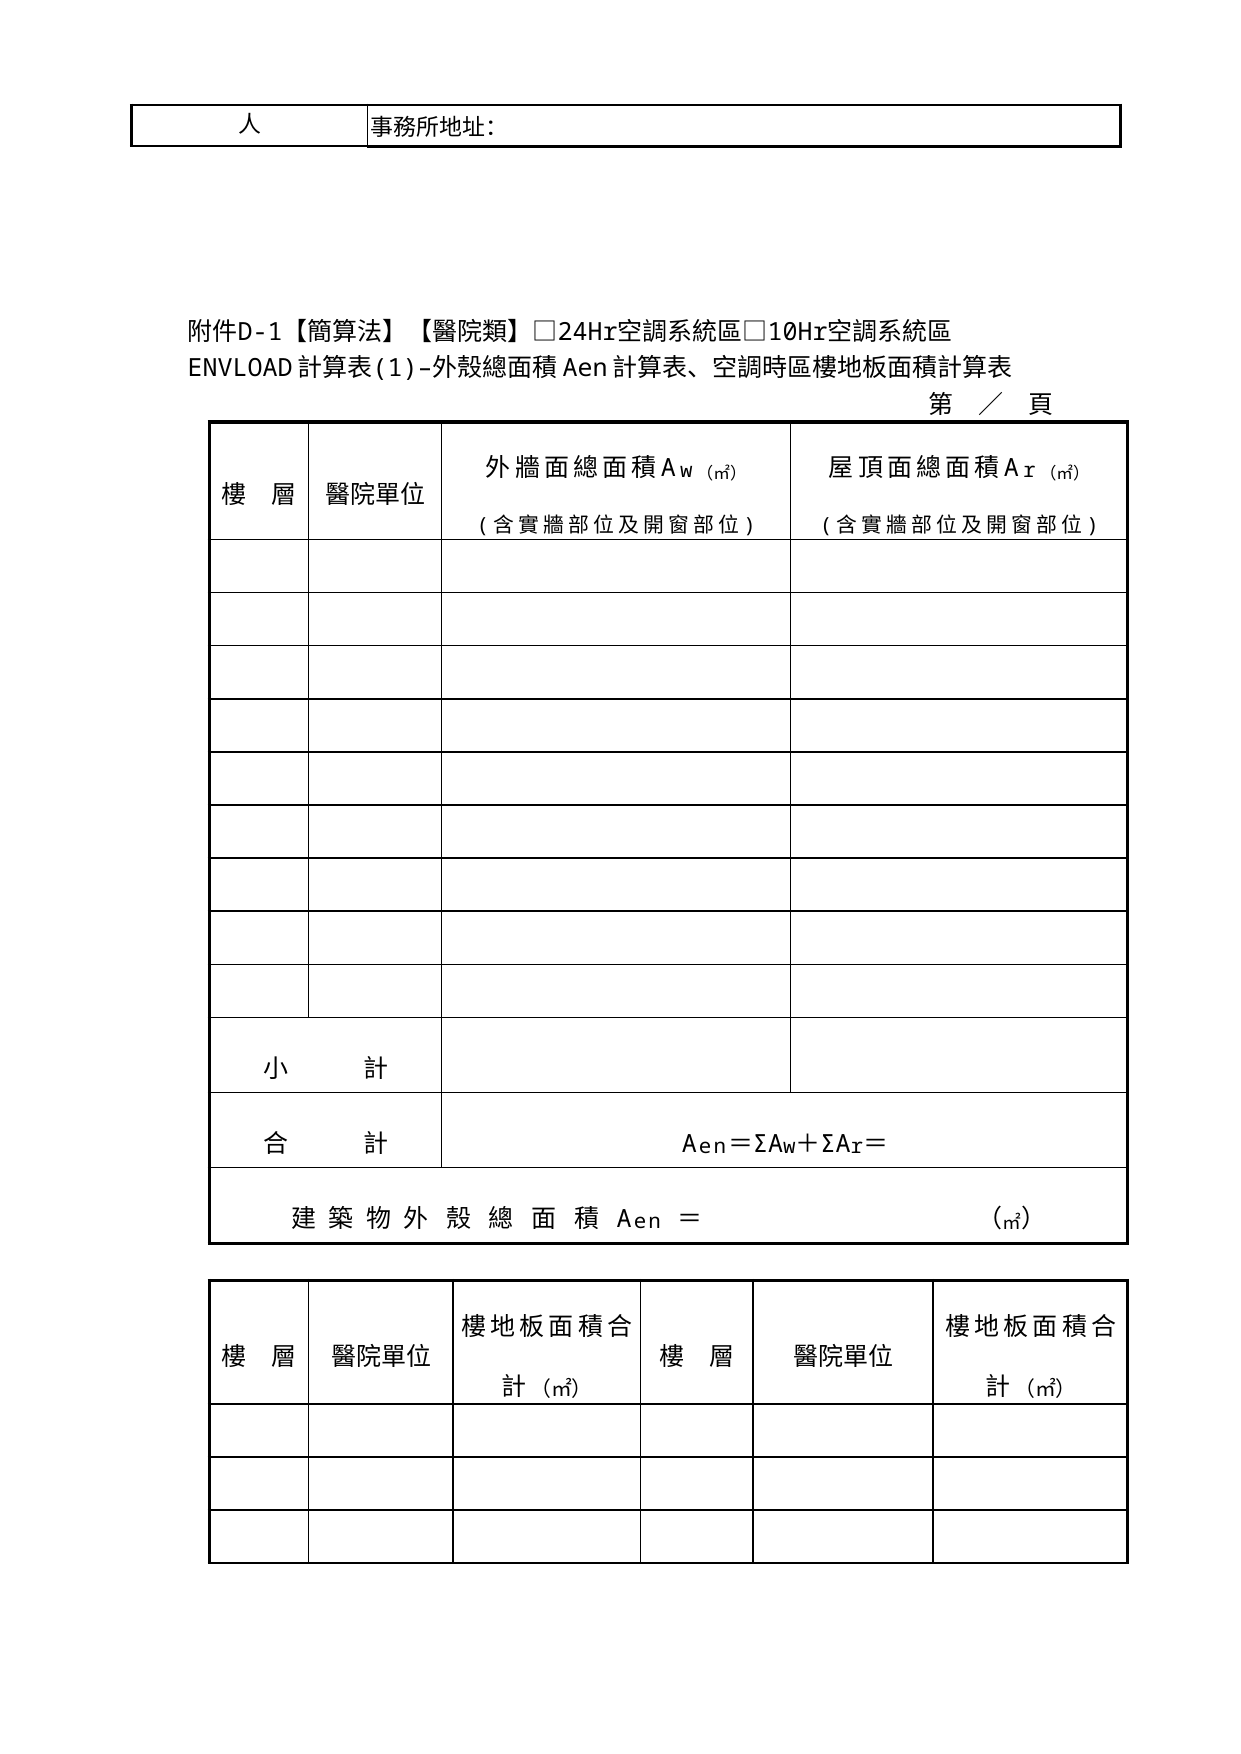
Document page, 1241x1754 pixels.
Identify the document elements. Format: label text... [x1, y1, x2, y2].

table_cell [309, 753, 441, 804]
table_cell [309, 806, 441, 857]
table_cell [754, 1405, 932, 1456]
table_cell [309, 1405, 452, 1456]
table_header 醫院單位 [309, 424, 441, 538]
table_cell [754, 1458, 932, 1509]
text ENVLOAD計算表(1)–外殼總面積Aen計算表、空調時區樓地板面積計算表 [187, 348, 1053, 384]
table_cell 事務所地址： [368, 106, 1119, 145]
table_cell [442, 540, 790, 592]
table_header 樓 層 [211, 424, 308, 538]
table_cell [641, 1511, 752, 1562]
table_cell [791, 912, 1126, 963]
table_cell [791, 540, 1126, 592]
table_cell [454, 1458, 640, 1509]
table_cell 小 計 [211, 1018, 441, 1092]
table_cell [309, 859, 441, 910]
table_header 樓地板面積合計（㎡） [934, 1282, 1126, 1403]
table_cell [791, 965, 1126, 1017]
table_cell [211, 753, 308, 804]
table_cell [309, 700, 441, 751]
table_cell [754, 1511, 932, 1562]
table_cell Aen＝ΣAw＋ΣAr＝ [442, 1093, 1126, 1167]
text 第 ／ 頁 [187, 384, 1053, 420]
table_cell [211, 912, 308, 963]
table_cell [791, 859, 1126, 910]
table_cell [934, 1405, 1126, 1456]
table_cell [791, 1018, 1126, 1092]
table_cell [211, 646, 308, 698]
table_header 樓 層 [211, 1282, 308, 1403]
table_cell [454, 1511, 640, 1562]
table_cell [211, 1458, 308, 1509]
table_cell [309, 912, 441, 963]
table_cell [211, 593, 308, 645]
table_cell [791, 593, 1126, 645]
table_cell [442, 646, 790, 698]
table_cell [442, 1018, 790, 1092]
table_cell [442, 700, 790, 751]
table_cell [309, 593, 441, 645]
table_cell 建 築 物 外 殼 總 面 積 Aen ＝ （㎡） [211, 1168, 1126, 1242]
table_cell [309, 1458, 452, 1509]
table_cell [309, 646, 441, 698]
table_header 樓地板面積合計（㎡） [454, 1282, 640, 1403]
table_cell [211, 859, 308, 910]
table_cell [442, 912, 790, 963]
text 附件D-1【簡算法】【醫院類】□24Hr空調系統區□10Hr空調系統區 [187, 298, 1053, 348]
table_cell [791, 700, 1126, 751]
table_cell [791, 646, 1126, 698]
table_cell [934, 1458, 1126, 1509]
table_cell [442, 806, 790, 857]
table_cell [442, 859, 790, 910]
table_cell [791, 806, 1126, 857]
table_cell 合 計 [211, 1093, 441, 1167]
table_cell [211, 806, 308, 857]
table_cell [211, 1405, 308, 1456]
table_cell [442, 593, 790, 645]
table_header 樓 層 [641, 1282, 752, 1403]
table_cell [641, 1405, 752, 1456]
table_cell [791, 753, 1126, 804]
table_header 外牆面總面積Aw（㎡） (含實牆部位及開窗部位) [442, 424, 790, 538]
table_header 屋頂面總面積Ar（㎡） (含實牆部位及開窗部位) [791, 424, 1126, 538]
table_header 醫院單位 [309, 1282, 452, 1403]
table_cell [309, 540, 441, 592]
table_cell [454, 1405, 640, 1456]
table_cell [309, 965, 441, 1017]
table_cell [934, 1511, 1126, 1562]
table_header 醫院單位 [754, 1282, 932, 1403]
table_cell [442, 965, 790, 1017]
table_cell [211, 1511, 308, 1562]
table_cell [309, 1511, 452, 1562]
table_cell [641, 1458, 752, 1509]
table_cell [211, 700, 308, 751]
table_cell [442, 753, 790, 804]
table_cell [211, 540, 308, 592]
table_cell [211, 965, 308, 1017]
